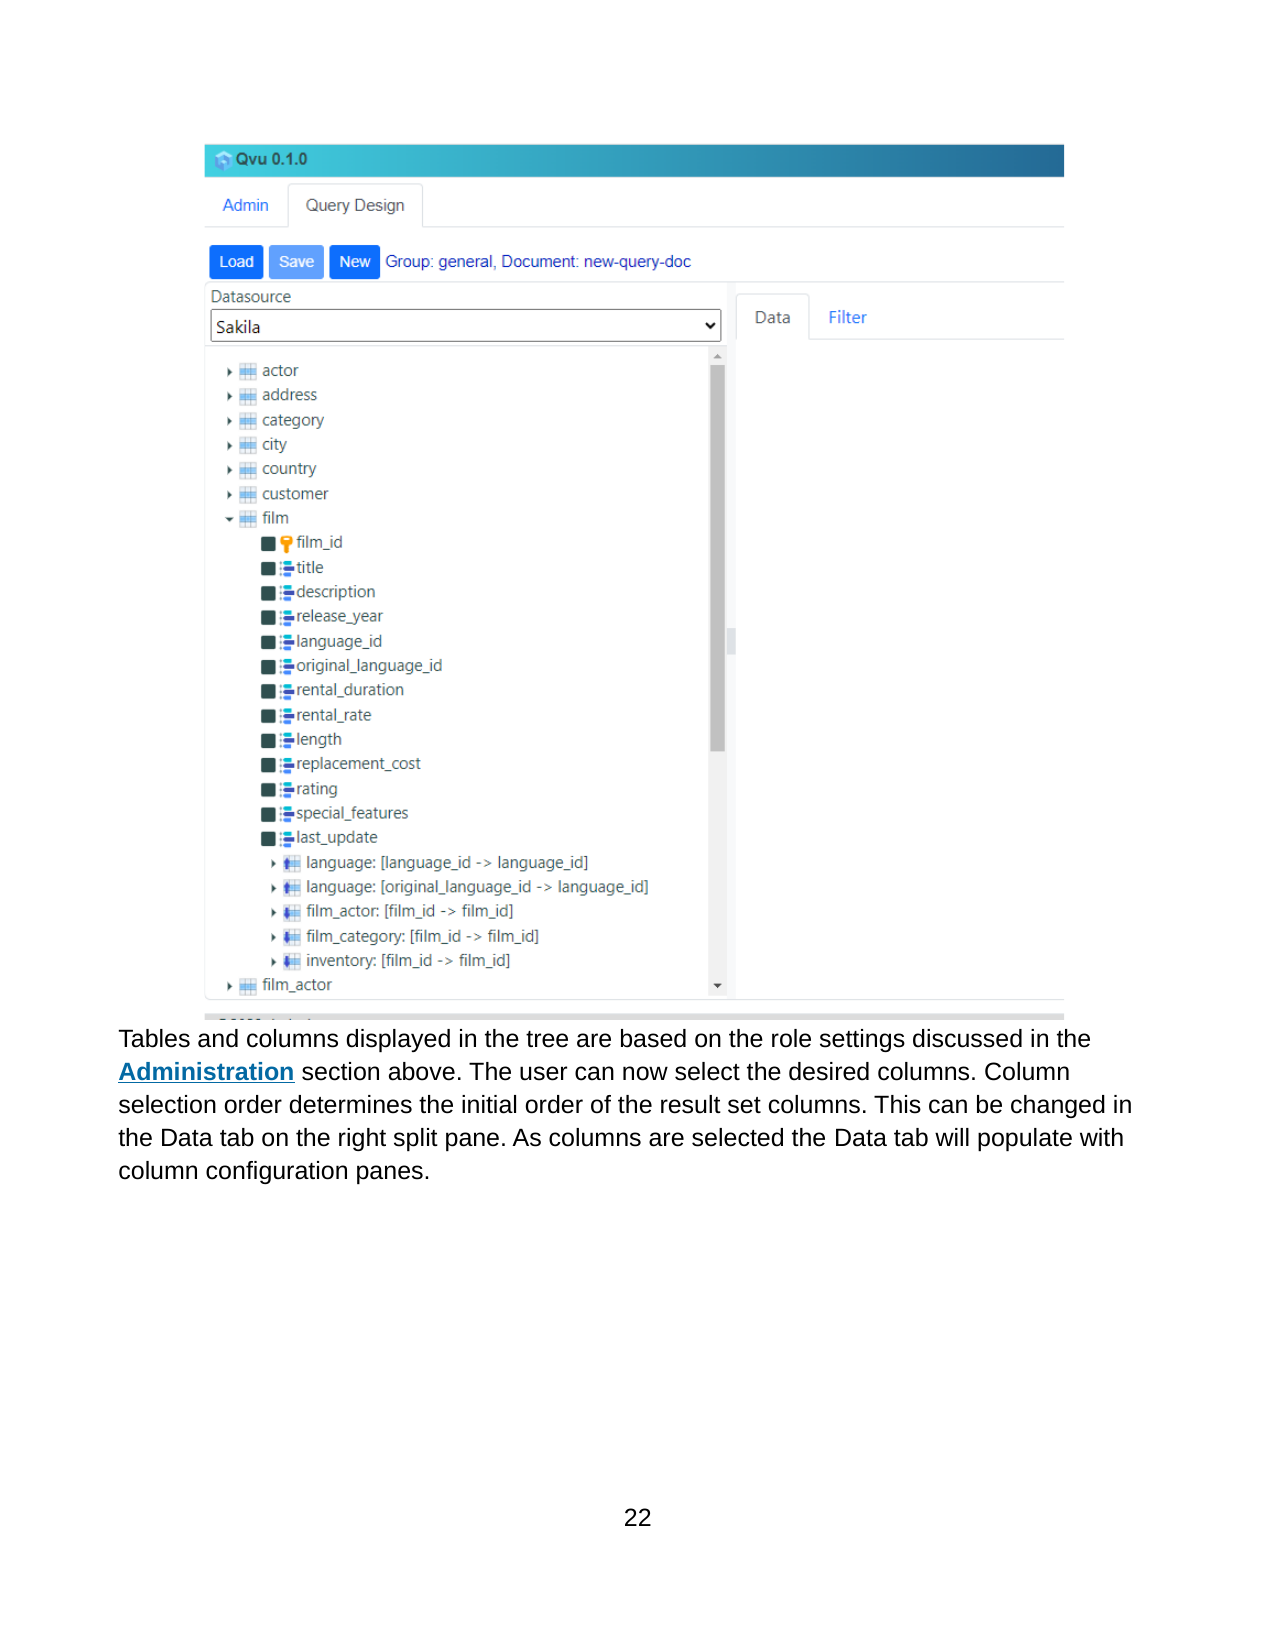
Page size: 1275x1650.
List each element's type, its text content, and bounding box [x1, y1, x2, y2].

picture [204, 135, 1065, 1020]
text Tables and columns displayed in the tree are based on the role settings discussed in the Administration section above. The user can now select the desired columns. Column selection order determines the initial order of the result set columns. This can be changed in the Data tab on the right split pane. As columns are selected the Data tab will populate with column configuration panes. [118, 972, 1157, 1184]
